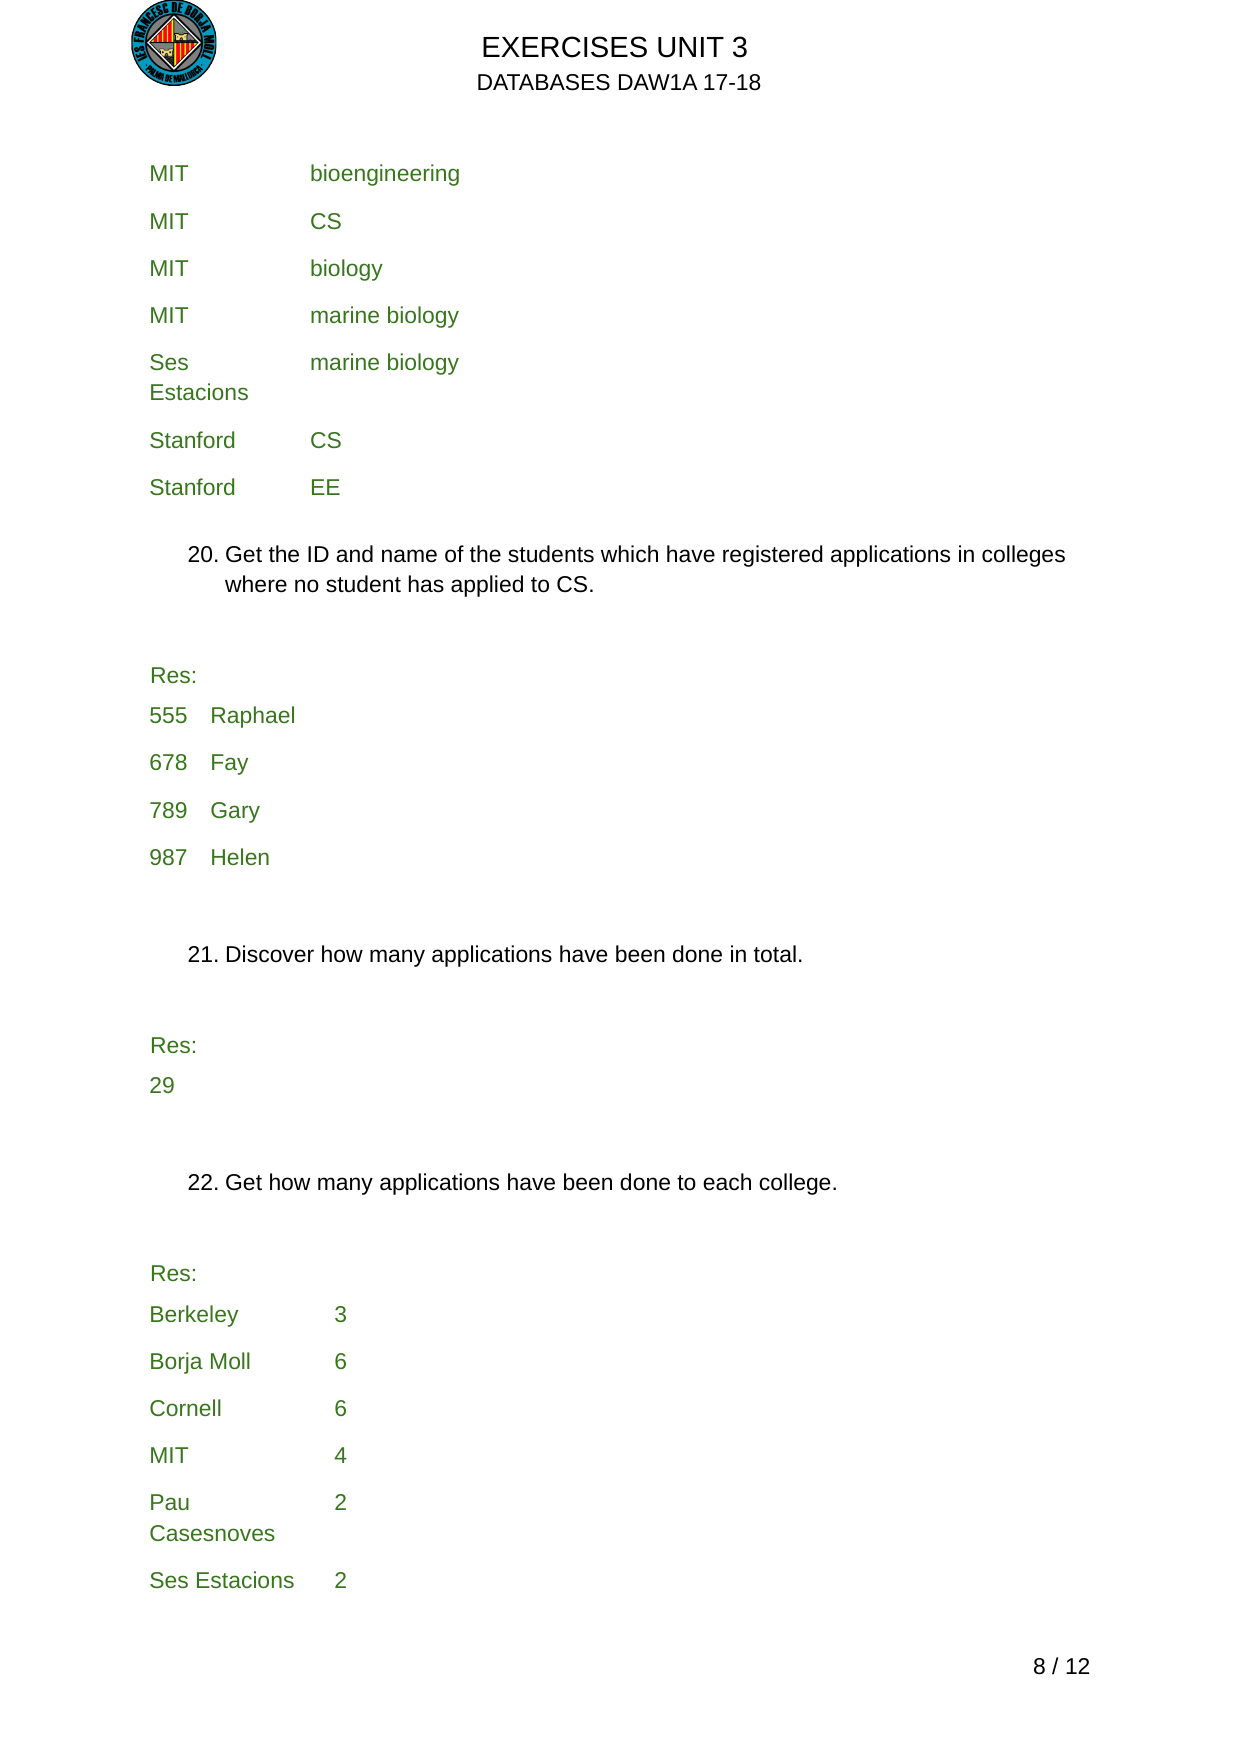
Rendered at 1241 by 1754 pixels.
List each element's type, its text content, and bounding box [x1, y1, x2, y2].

table_cell marine biology [300, 292, 489, 339]
table_cell MIT [139, 1432, 324, 1479]
table_cell EE [300, 463, 489, 511]
table_cell Fay [200, 739, 315, 786]
table_cell biology [300, 244, 489, 292]
list Get the ID and name of the students which have registered applications in colleges where no student has applied to CS. [187, 541, 1090, 597]
table_cell 789 [139, 786, 200, 833]
table_cell Gary [200, 786, 315, 833]
list Discover how many applications have been done in total. [187, 941, 1090, 967]
table_cell Ses Estacions [139, 1556, 324, 1603]
table_cell Stanford [139, 463, 299, 511]
table_cell MIT [139, 197, 299, 244]
text Res: [150, 662, 1090, 688]
table_cell 678 [139, 739, 200, 786]
table_cell CS [300, 197, 489, 244]
table_cell marine biology [300, 339, 489, 416]
picture [179, 48, 217, 86]
picture [184, 0, 217, 37]
table_cell Pau Casesnoves [139, 1479, 324, 1556]
table_cell 987 [139, 833, 200, 881]
picture [148, 67, 155, 73]
table_cell 2 [324, 1556, 360, 1603]
picture [131, 48, 169, 86]
list Get how many applications have been done to each college. [187, 1169, 1090, 1196]
picture [131, 0, 164, 37]
table_cell MIT [139, 292, 299, 339]
table_cell Cornell [139, 1385, 324, 1432]
text Res: [150, 1260, 1090, 1286]
table_header Raphael [200, 692, 315, 739]
table_cell MIT [139, 150, 299, 197]
table_cell MIT [139, 244, 299, 292]
table_cell CS [300, 416, 489, 463]
table_header 29 [139, 1062, 188, 1109]
table_cell 6 [324, 1338, 360, 1384]
table_cell Stanford [139, 416, 299, 463]
table_cell Borja Moll [139, 1338, 324, 1384]
table_cell Helen [200, 833, 315, 881]
table_cell Ses Estacions [139, 339, 299, 416]
table_header 555 [139, 692, 200, 739]
text Res: [150, 1032, 1090, 1058]
table_header 3 [324, 1290, 360, 1337]
table_cell 6 [324, 1385, 360, 1432]
table_cell 2 [324, 1479, 360, 1556]
picture [191, 10, 197, 17]
table_header Berkeley [139, 1290, 324, 1337]
table_cell 4 [324, 1432, 360, 1479]
table_cell bioengineering [300, 150, 489, 197]
picture [146, 14, 202, 71]
